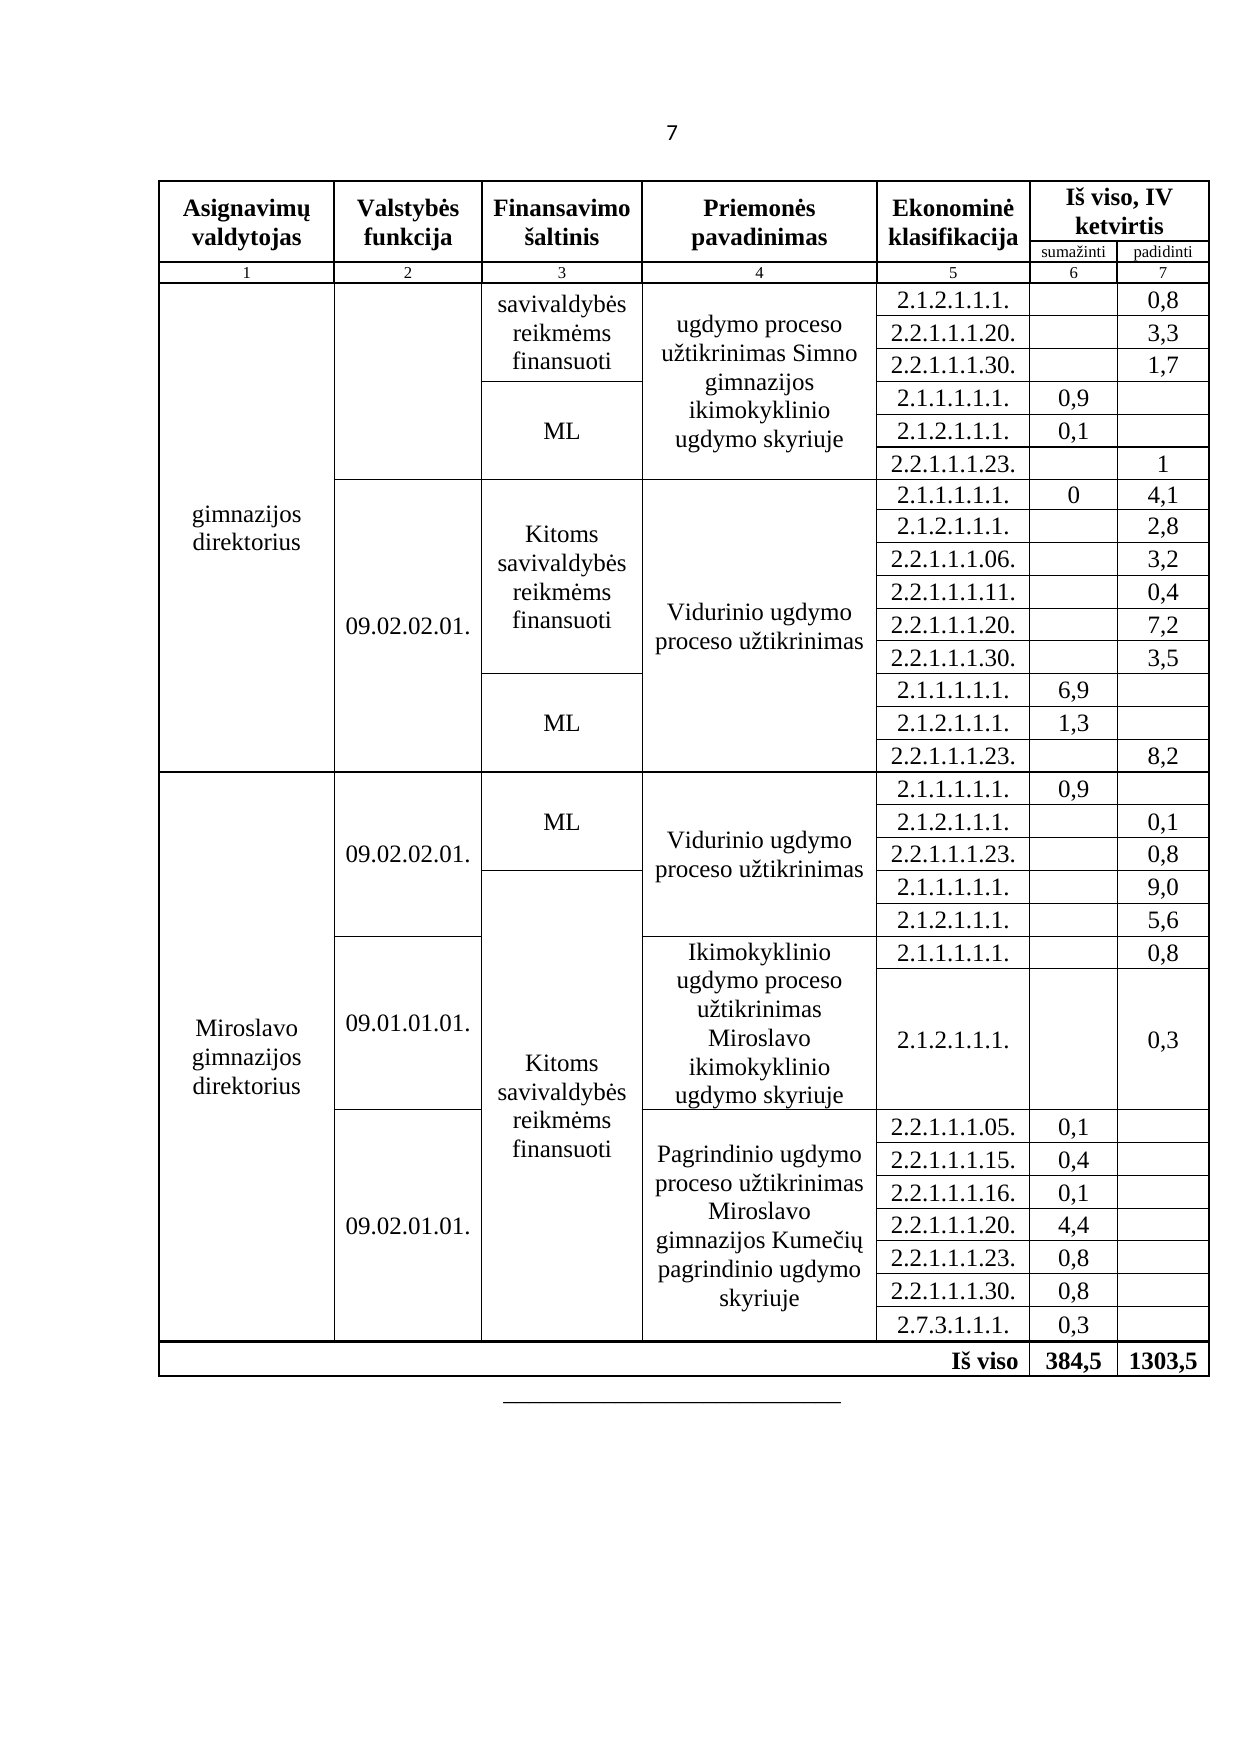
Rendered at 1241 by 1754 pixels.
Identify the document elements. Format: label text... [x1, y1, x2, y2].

table_cell 2.1.1.1.1.1. [877, 480, 1029, 509]
table_cell 7,2 [1118, 609, 1208, 640]
table_cell 2.2.1.1.1.15. [877, 1143, 1029, 1175]
table_cell 2.2.1.1.1.23. [877, 1241, 1029, 1273]
text ___________________________ [162, 1377, 1181, 1406]
table_cell 2.7.3.1.1.1. [877, 1307, 1029, 1340]
table_cell [1030, 904, 1117, 936]
table_cell 6,9 [1030, 674, 1117, 706]
table_cell [1030, 316, 1117, 348]
table_cell 384,5 [1030, 1343, 1117, 1375]
table_cell [1118, 1176, 1208, 1207]
table_cell ML [482, 382, 642, 479]
table_cell 2.2.1.1.1.30. [877, 641, 1029, 673]
table_cell 1,3 [1030, 707, 1117, 739]
table_cell [1030, 838, 1117, 870]
table_cell 2.1.1.1.1.1. [877, 871, 1029, 903]
table_cell 0,1 [1118, 805, 1208, 837]
table_cell 0,8 [1030, 1241, 1117, 1273]
table_cell 0,3 [1030, 1307, 1117, 1340]
table_cell 3,2 [1118, 543, 1208, 574]
table_cell Iš viso [160, 1343, 1029, 1375]
table_cell 2.1.2.1.1.1. [877, 805, 1029, 837]
table_cell 09.01.01.01. [335, 937, 481, 1109]
table_cell 1303,5 [1118, 1343, 1208, 1375]
table_cell 0,1 [1030, 1176, 1117, 1207]
table_cell Miroslavo gimnazijos direktorius [160, 773, 334, 1340]
table_cell 9,0 [1118, 871, 1208, 903]
table_cell 0,9 [1030, 773, 1117, 804]
table_cell Kitoms savivaldybės reikmėms finansuoti [482, 871, 642, 1340]
table_cell 2.1.1.1.1.1. [877, 382, 1029, 413]
table_cell 2.2.1.1.1.20. [877, 609, 1029, 640]
table_cell [1030, 969, 1117, 1109]
table_cell 2.2.1.1.1.16. [877, 1176, 1029, 1207]
table_cell 1 [1118, 448, 1208, 479]
table_cell [1118, 674, 1208, 706]
table_cell 2.2.1.1.1.30. [877, 349, 1029, 381]
table_header Ekonominė klasifikacija [878, 182, 1029, 261]
table_cell [1118, 1110, 1208, 1142]
table_cell [1030, 510, 1117, 542]
table_cell [1118, 415, 1208, 446]
table_cell [1118, 773, 1208, 804]
table_cell 2.1.2.1.1.1. [877, 707, 1029, 739]
table_cell Vidurinio ugdymo proceso užtikrinimas [643, 773, 876, 936]
table_cell [1118, 1307, 1208, 1340]
table_cell 0,8 [1118, 937, 1208, 968]
table_cell savivaldybės reikmėms finansuoti [482, 284, 642, 381]
table_cell Pagrindinio ugdymo proceso užtikrinimas Miroslavo gimnazijos Kumečių pagrindinio ugdymo skyriuje [643, 1110, 876, 1340]
table_cell [1030, 805, 1117, 837]
table_cell 1,7 [1118, 349, 1208, 381]
table_cell 0,8 [1118, 284, 1208, 315]
table_cell 2.1.2.1.1.1. [877, 415, 1029, 446]
table_cell [1030, 284, 1117, 315]
table_cell 2.2.1.1.1.06. [877, 543, 1029, 574]
table_cell 1 [160, 263, 333, 282]
table_cell 6 [1031, 263, 1116, 282]
table_cell 0,4 [1030, 1143, 1117, 1175]
table_cell 2.1.2.1.1.1. [877, 284, 1029, 315]
table_cell 2.1.2.1.1.1. [877, 904, 1029, 936]
table_cell 2.2.1.1.1.23. [877, 740, 1029, 771]
table_cell padidinti [1118, 242, 1208, 261]
table_cell [1030, 871, 1117, 903]
table_header Valstybės funkcija [335, 182, 481, 261]
table_cell [1118, 707, 1208, 739]
table_cell 0,8 [1118, 838, 1208, 870]
table_cell 0,4 [1118, 576, 1208, 607]
table_cell 7 [1118, 263, 1208, 282]
table_cell [1030, 349, 1117, 381]
table_cell [1030, 641, 1117, 673]
table_cell 2.2.1.1.1.23. [877, 838, 1029, 870]
table_cell ML [482, 773, 642, 870]
table_cell 09.02.02.01. [335, 773, 481, 936]
table_cell 3,5 [1118, 641, 1208, 673]
table_cell sumažinti [1031, 242, 1116, 261]
table_cell ugdymo proceso užtikrinimas Simno gimnazijos ikimokyklinio ugdymo skyriuje [643, 284, 876, 479]
table_cell Kitoms savivaldybės reikmėms finansuoti [482, 480, 642, 673]
table_cell 0,1 [1030, 415, 1117, 446]
table_cell 2.2.1.1.1.30. [877, 1274, 1029, 1306]
table_cell 3,3 [1118, 316, 1208, 348]
table_header Iš viso, IV ketvirtis [1031, 182, 1208, 240]
table_cell 4,4 [1030, 1209, 1117, 1240]
table_cell 0,1 [1030, 1110, 1117, 1142]
table_cell 2.2.1.1.1.23. [877, 448, 1029, 479]
table_cell 3 [483, 263, 641, 282]
table_cell 5 [878, 263, 1029, 282]
table_cell [1118, 382, 1208, 413]
table_cell 8,2 [1118, 740, 1208, 771]
table_cell 2.1.2.1.1.1. [877, 510, 1029, 542]
table_cell [1030, 937, 1117, 968]
table_cell Ikimokyklinio ugdymo proceso užtikrinimas Miroslavo ikimokyklinio ugdymo skyriuje [643, 937, 876, 1109]
table_cell ML [482, 674, 642, 771]
table_cell [1030, 740, 1117, 771]
table_cell 09.02.01.01. [335, 1110, 481, 1340]
table_cell gimnazijos direktorius [160, 284, 334, 771]
table_cell 2 [335, 263, 481, 282]
table_cell 2.2.1.1.1.05. [877, 1110, 1029, 1142]
table_cell Vidurinio ugdymo proceso užtikrinimas [643, 480, 876, 771]
table_cell [1030, 543, 1117, 574]
table_cell 2.1.1.1.1.1. [877, 773, 1029, 804]
table_header Finansavimo šaltinis [483, 182, 641, 261]
table_header Asignavimų valdytojas [160, 182, 333, 261]
table_cell 2.2.1.1.1.20. [877, 316, 1029, 348]
table_cell 0,8 [1030, 1274, 1117, 1306]
table_cell [1030, 609, 1117, 640]
table_cell 09.02.02.01. [335, 480, 481, 771]
table_cell [1118, 1209, 1208, 1240]
table_cell 2.1.1.1.1.1. [877, 674, 1029, 706]
table_cell 0,3 [1118, 969, 1208, 1109]
table_header Priemonės pavadinimas [643, 182, 876, 261]
table_cell [1118, 1143, 1208, 1175]
table_cell 0,9 [1030, 382, 1117, 413]
table_cell 2,8 [1118, 510, 1208, 542]
table_cell [1118, 1241, 1208, 1273]
table_cell 2.1.2.1.1.1. [877, 969, 1029, 1109]
table_cell 4,1 [1118, 480, 1208, 509]
table_cell 0 [1030, 480, 1117, 509]
table_cell [335, 284, 481, 479]
table_cell 2.2.1.1.1.20. [877, 1209, 1029, 1240]
table_cell [1030, 576, 1117, 607]
table_cell [1030, 448, 1117, 479]
table_cell 4 [643, 263, 876, 282]
table_cell 2.1.1.1.1.1. [877, 937, 1029, 968]
table_cell 2.2.1.1.1.11. [877, 576, 1029, 607]
table_cell 5,6 [1118, 904, 1208, 936]
table_cell [1118, 1274, 1208, 1306]
